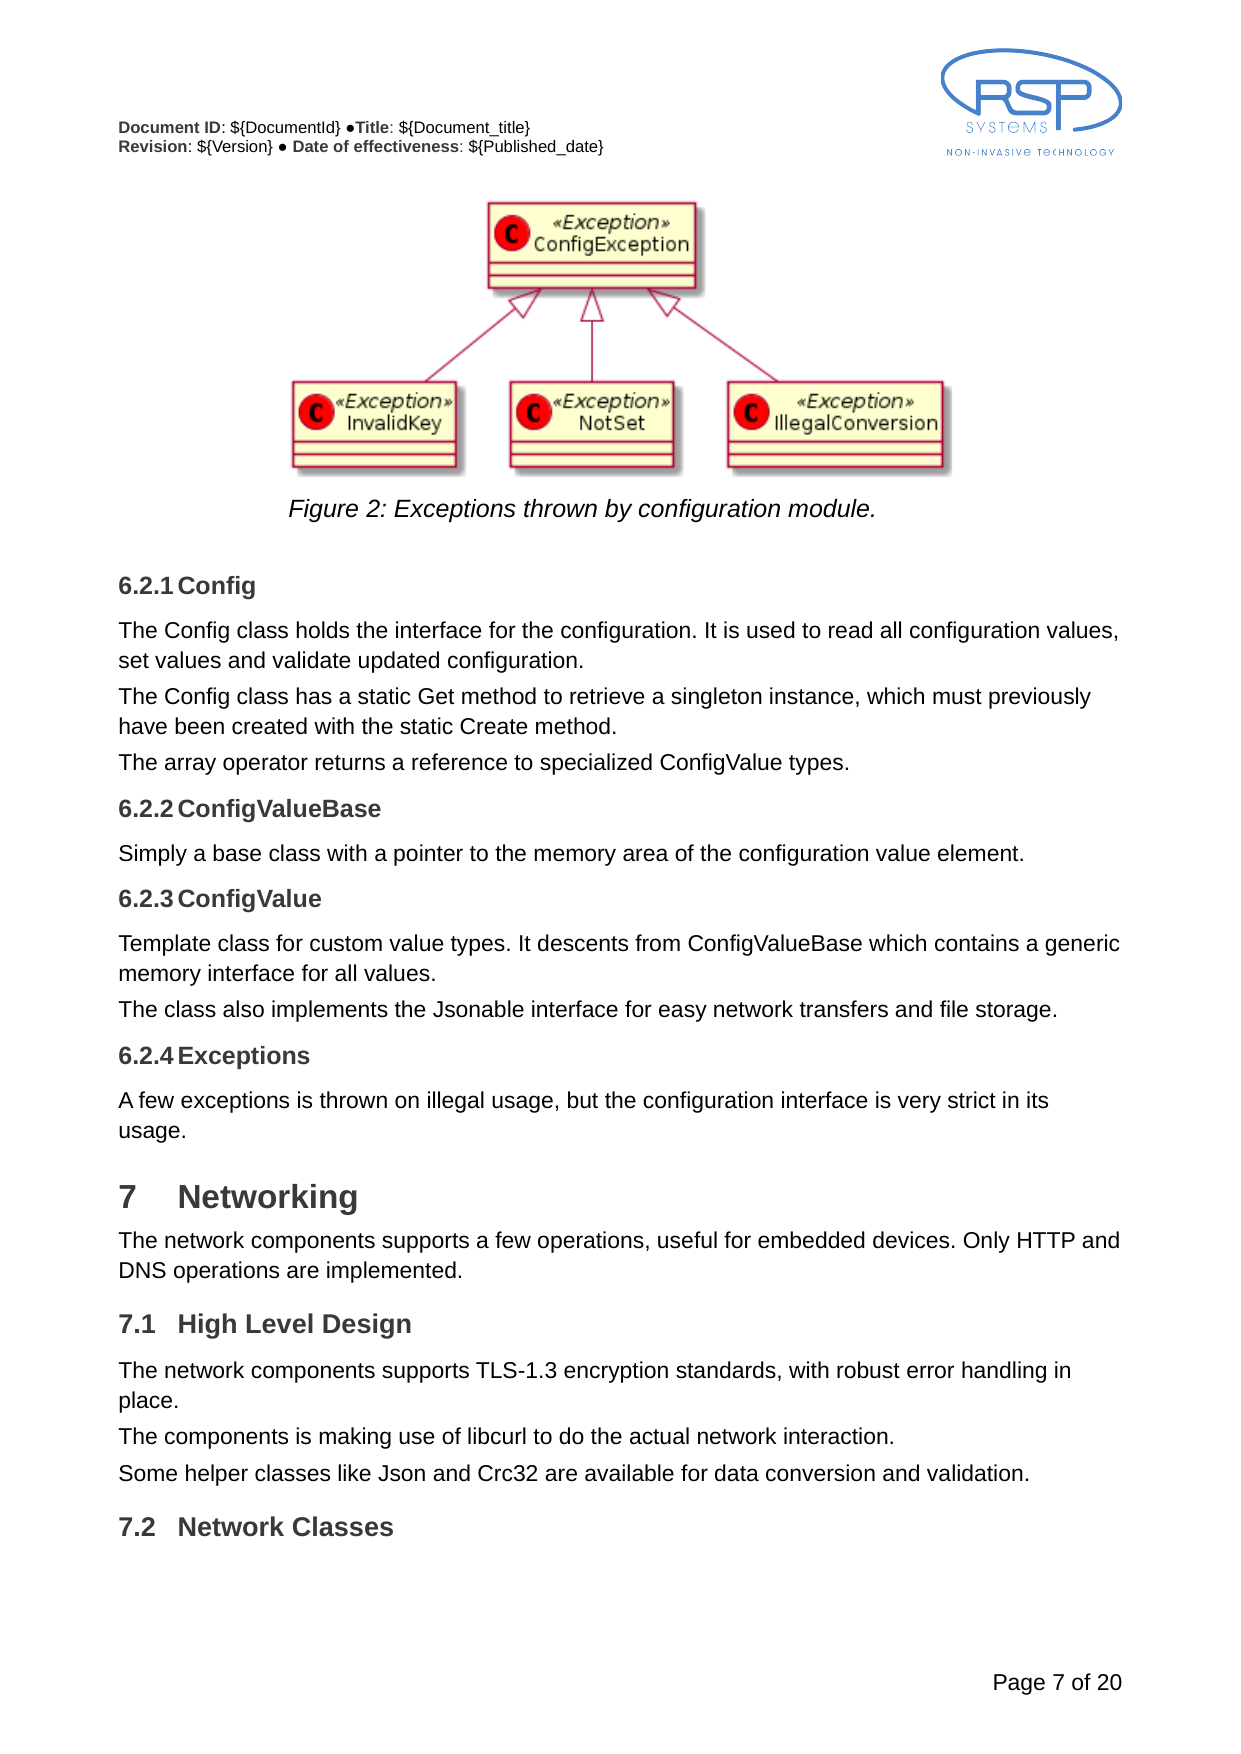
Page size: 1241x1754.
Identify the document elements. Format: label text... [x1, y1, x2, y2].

text Simply a base class with a pointer to the memory area of the configuration value element. [118, 840, 1122, 866]
text Some helper classes like Json and Crc32 are available for data conversion and validation. [118, 1459, 1122, 1486]
text The components is making use of libcurl to do the actual network interaction. [118, 1423, 1122, 1450]
picture [288, 198, 953, 482]
text The Config class holds the interface for the configuration. It is used to read all configuration values, set values and validate updated configuration. [118, 617, 1122, 673]
subtitle ConfigValueBase [118, 794, 1122, 823]
subtitle Networking [118, 1177, 1122, 1216]
subtitle ConfigValue [118, 884, 1122, 913]
text Template class for custom value types. It descents from ConfigValueBase which contains a generic memory interface for all values. [118, 930, 1122, 987]
subtitle Config [118, 571, 1122, 600]
text Figure 2: Exceptions thrown by configuration module. [288, 482, 952, 522]
text The Config class has a static Get method to retrieve a singleton instance, which must previously have been created with the static Create method. [118, 683, 1122, 739]
subtitle Network Classes [118, 1511, 1122, 1542]
subtitle High Level Design [118, 1308, 1122, 1340]
text The network components supports a few operations, useful for embedded devices. Only HTTP and DNS operations are implemented. [118, 1227, 1122, 1284]
picture [941, 48, 1123, 156]
subtitle Exceptions [118, 1041, 1122, 1070]
text The class also implements the Jsonable interface for easy network transfers and file storage. [118, 996, 1122, 1023]
text The network components supports TLS-1.3 encryption standards, with robust error handling in place. [118, 1357, 1122, 1413]
text A few exceptions is thrown on illegal usage, but the configuration interface is very strict in its usage. [118, 1087, 1122, 1143]
text The array operator returns a reference to specialized ConfigValue types. [118, 749, 1122, 776]
